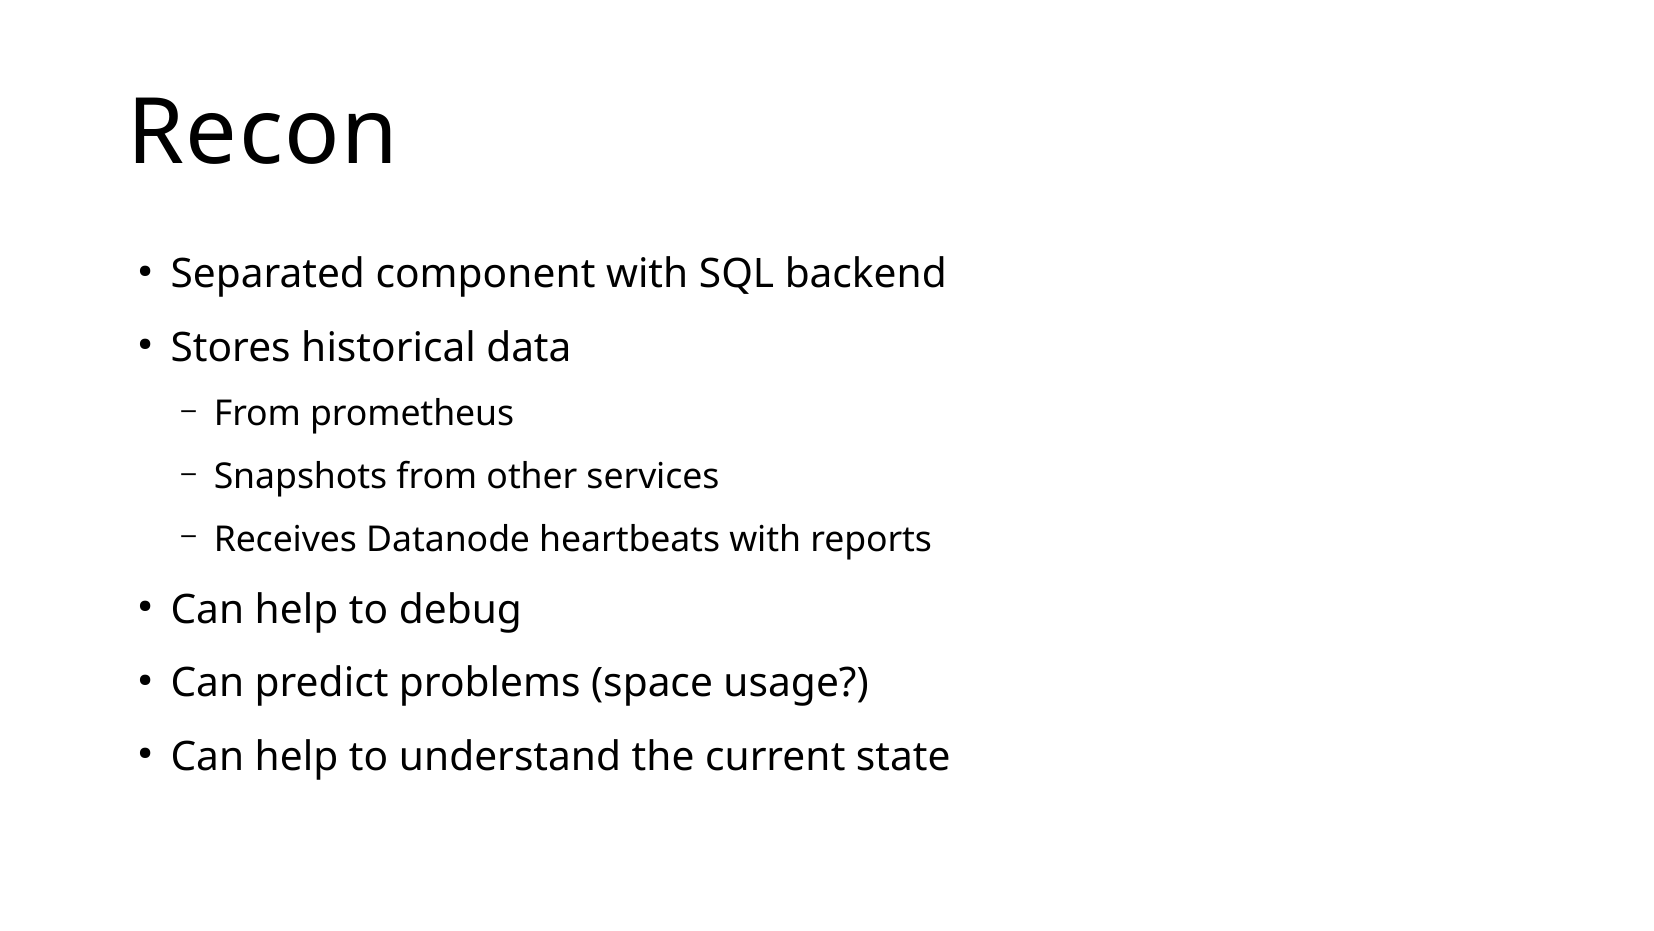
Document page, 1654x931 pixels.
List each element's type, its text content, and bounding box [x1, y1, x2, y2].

list Separated component with SQL backend Stores historical data From prometheus Snapshots from other services Receives Datanode heartbeats with reports Can help to debug Can predict problems (space usage?) Can help to understand the current state [127, 244, 1527, 784]
title Recon [127, 69, 1654, 187]
